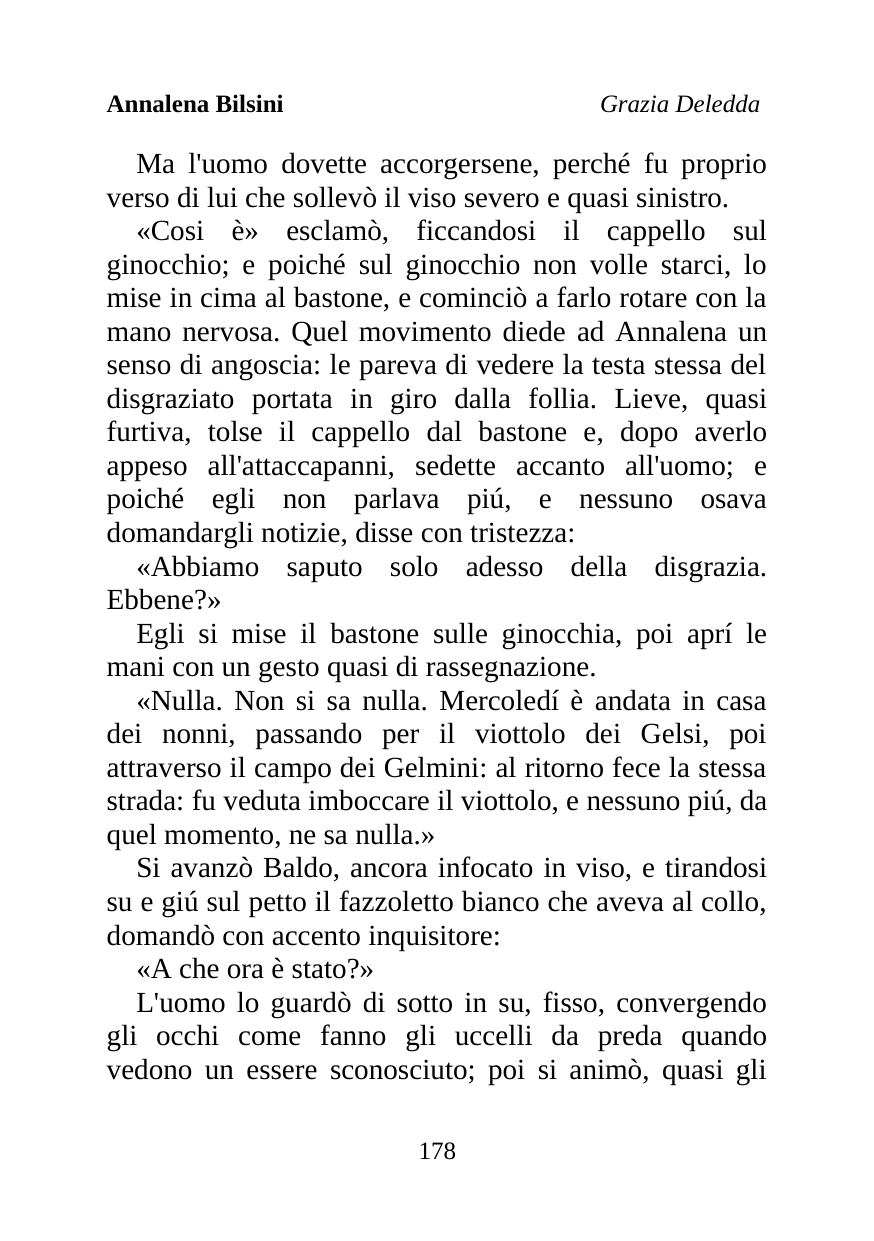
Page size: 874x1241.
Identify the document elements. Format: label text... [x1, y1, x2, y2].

text L'uomo lo guardò di sotto in su, fisso, convergendo gli occhi come fanno gli uccelli da preda quando vedono un essere sconosciuto; poi si animò, quasi gli [106, 985, 768, 1085]
text Si avanzò Baldo, ancora infocato in viso, e tirandosi su e giú sul petto il fazzoletto bianco che aveva al collo, domandò con accento inquisitore: [106, 851, 768, 951]
text «Abbiamo saputo solo adesso della disgrazia. Ebbene?» [106, 549, 768, 616]
text Egli si mise il bastone sulle ginocchia, poi aprí le mani con un gesto quasi di rassegnazione. [106, 616, 768, 683]
text Ma l'uomo dovette accorgersene, perché fu proprio verso di lui che sollevò il viso severo e quasi sinistro. [106, 146, 768, 213]
text «Nulla. Non si sa nulla. Mercoledí è andata in casa dei nonni, passando per il viottolo dei Gelsi, poi attraverso il campo dei Gelmini: al ritorno fece la stessa strada: fu veduta imboccare il viottolo, e nessuno piú, da quel momento, ne sa nulla.» [106, 683, 768, 851]
text «Cosi è» esclamò, ficcandosi il cappello sul ginocchio; e poiché sul ginocchio non volle starci, lo mise in cima al bastone, e cominciò a farlo rotare con la mano nervosa. Quel movimento diede ad Annalena un senso di angoscia: le pareva di vedere la testa stessa del disgraziato portata in giro dalla follia. Lieve, quasi furtiva, tolse il cappello dal bastone e, dopo averlo appeso all'attaccapanni, sedette accanto all'uomo; e poiché egli non parlava piú, e nessuno osava domandargli notizie, disse con tristezza: [106, 213, 768, 549]
text «A che ora è stato?» [106, 951, 768, 985]
